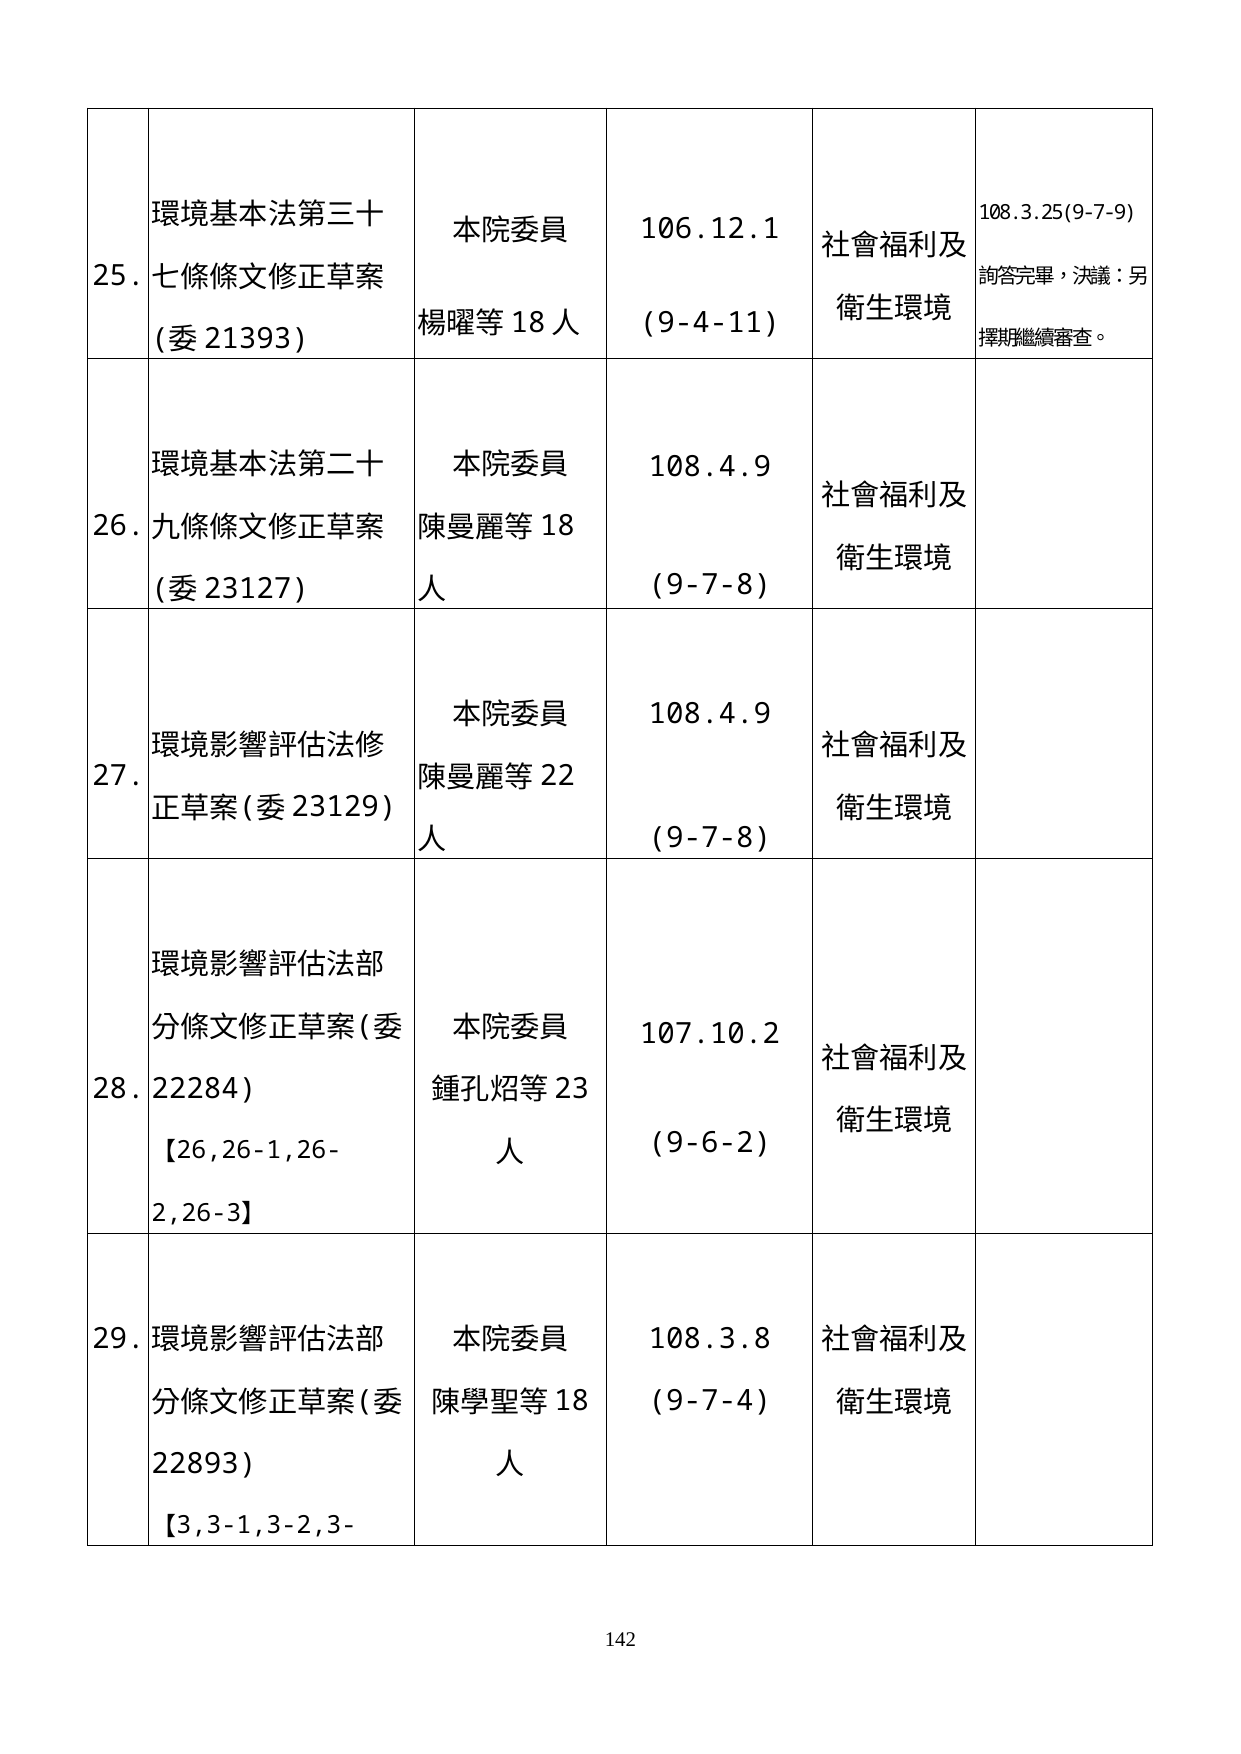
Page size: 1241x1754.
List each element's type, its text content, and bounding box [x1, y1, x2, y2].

table_cell 本院委員 鍾孔炤等23人 [415, 859, 606, 1233]
table_cell 本院委員 陳學聖等18人 [415, 1234, 606, 1545]
table_cell 108.4.9 (9-7-8) [607, 359, 812, 608]
table_cell 107.10.2 (9-6-2) [607, 859, 812, 1233]
table_cell [976, 859, 1152, 1233]
table_cell 社會福利及衛生環境 [813, 359, 975, 608]
table_cell 108.3.8 (9-7-4) [607, 1234, 812, 1545]
table_cell [88, 109, 148, 358]
table_cell 環境基本法第二十九條條文修正草案(委23127) [149, 359, 414, 608]
table_cell [88, 859, 148, 1233]
table_cell [976, 609, 1152, 858]
table_cell [976, 1234, 1152, 1545]
table_cell 社會福利及衛生環境 [813, 109, 975, 358]
table_cell [88, 1234, 148, 1545]
table_cell 環境影響評估法部分條文修正草案(委22893) 【3,3-1,3-2,3- [149, 1234, 414, 1545]
table_cell [88, 359, 148, 608]
table_cell 本院委員 陳曼麗等18人 [415, 359, 606, 608]
table_cell 108.3.25(9-7-9)詢答完畢，決議：另擇期繼續審查。 [976, 109, 1152, 358]
table_cell 本院委員 楊曜等18人 [415, 109, 606, 358]
table_cell 社會福利及衛生環境 [813, 859, 975, 1233]
table_cell 社會福利及衛生環境 [813, 1234, 975, 1545]
table_cell 本院委員 陳曼麗等22人 [415, 609, 606, 858]
table_cell 環境影響評估法修正草案(委23129) [149, 609, 414, 858]
table_cell 社會福利及衛生環境 [813, 609, 975, 858]
table_cell 106.12.1 (9-4-11) [607, 109, 812, 358]
table_cell 環境基本法第三十七條條文修正草案(委21393) [149, 109, 414, 358]
table_cell [976, 359, 1152, 608]
table_cell [88, 609, 148, 858]
table_cell 108.4.9 (9-7-8) [607, 609, 812, 858]
table_cell 環境影響評估法部分條文修正草案(委22284) 【26,26-1,26-2,26-3】 [149, 859, 414, 1233]
